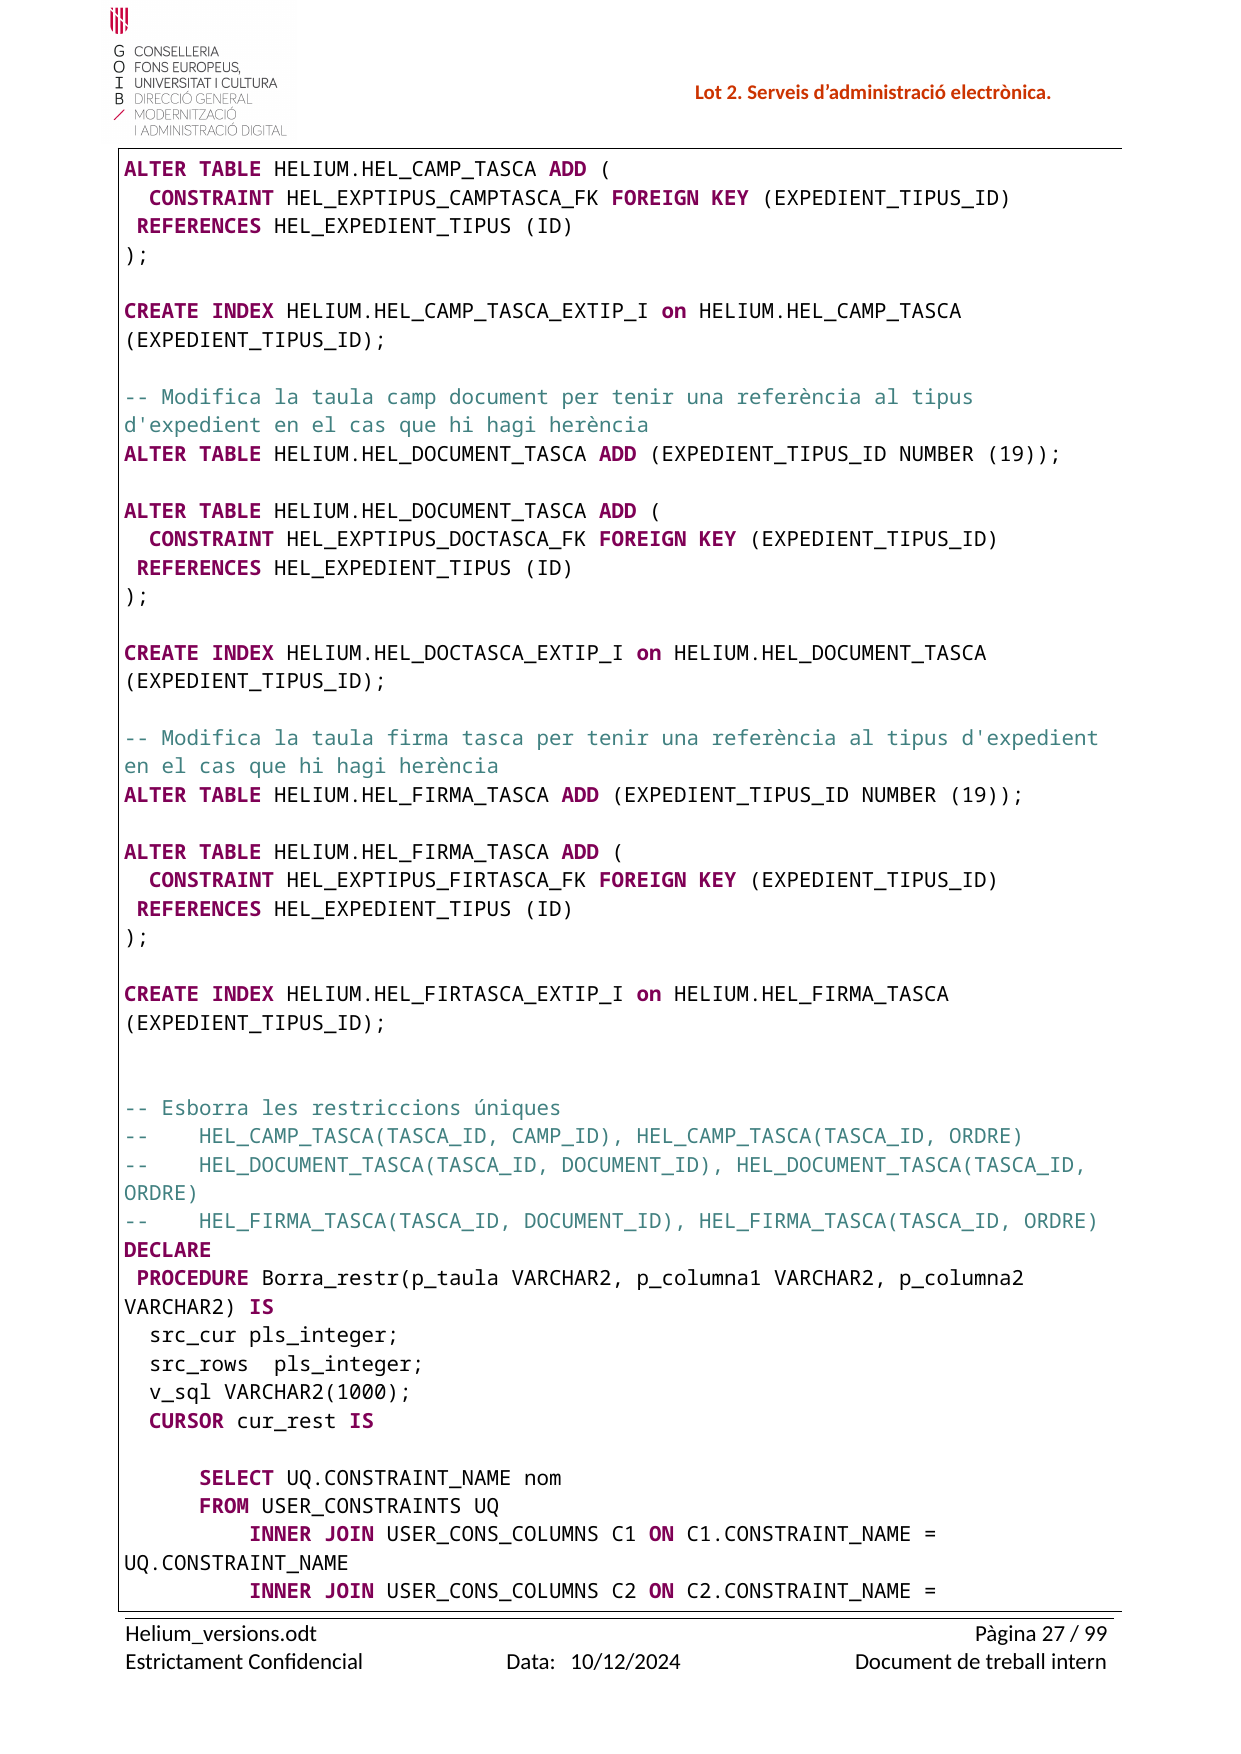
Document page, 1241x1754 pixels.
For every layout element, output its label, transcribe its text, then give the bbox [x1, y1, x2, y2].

picture [100, 0, 297, 144]
table_header ALTER TABLE HELIUM.HEL_CAMP_TASCA ADD ( CONSTRAINT HEL_EXPTIPUS_CAMPTASCA_FK FOREIGN KEY (EXPEDIENT_TIPUS_ID) REFERENCES HEL_EXPEDIENT_TIPUS (ID) ); CREATE INDEX HELIUM.HEL_CAMP_TASCA_EXTIP_I on HELIUM.HEL_CAMP_TASCA (EXPEDIENT_TIPUS_ID); -- Modifica la taula camp document per tenir una referència al tipus d'expedient en el cas que hi hagi herència ALTER TABLE HELIUM.HEL_DOCUMENT_TASCA ADD (EXPEDIENT_TIPUS_ID NUMBER (19)); ALTER TABLE HELIUM.HEL_DOCUMENT_TASCA ADD ( CONSTRAINT HEL_EXPTIPUS_DOCTASCA_FK FOREIGN KEY (EXPEDIENT_TIPUS_ID) REFERENCES HEL_EXPEDIENT_TIPUS (ID) ); CREATE INDEX HELIUM.HEL_DOCTASCA_EXTIP_I on HELIUM.HEL_DOCUMENT_TASCA (EXPEDIENT_TIPUS_ID); -- Modifica la taula firma tasca per tenir una referència al tipus d'expedient en el cas que hi hagi herència ALTER TABLE HELIUM.HEL_FIRMA_TASCA ADD (EXPEDIENT_TIPUS_ID NUMBER (19)); ALTER TABLE HELIUM.HEL_FIRMA_TASCA ADD ( CONSTRAINT HEL_EXPTIPUS_FIRTASCA_FK FOREIGN KEY (EXPEDIENT_TIPUS_ID) REFERENCES HEL_EXPEDIENT_TIPUS (ID) ); CREATE INDEX HELIUM.HEL_FIRTASCA_EXTIP_I on HELIUM.HEL_FIRMA_TASCA (EXPEDIENT_TIPUS_ID); -- Esborra les restriccions úniques -- HEL_CAMP_TASCA(TASCA_ID, CAMP_ID), HEL_CAMP_TASCA(TASCA_ID, ORDRE) -- HEL_DOCUMENT_TASCA(TASCA_ID, DOCUMENT_ID), HEL_DOCUMENT_TASCA(TASCA_ID, ORDRE) -- HEL_FIRMA_TASCA(TASCA_ID, DOCUMENT_ID), HEL_FIRMA_TASCA(TASCA_ID, ORDRE) DECLARE PROCEDURE Borra_restr(p_taula VARCHAR2, p_columna1 VARCHAR2, p_columna2 VARCHAR2) IS src_cur pls_integer; src_rows pls_integer; v_sql VARCHAR2(1000); CURSOR cur_rest IS SELECT UQ.CONSTRAINT_NAME nom FROM USER_CONSTRAINTS UQ INNER JOIN USER_CONS_COLUMNS C1 ON C1.CONSTRAINT_NAME = UQ.CONSTRAINT_NAME INNER JOIN USER_CONS_COLUMNS C2 ON C2.CONSTRAINT_NAME = [119, 149, 1122, 1611]
